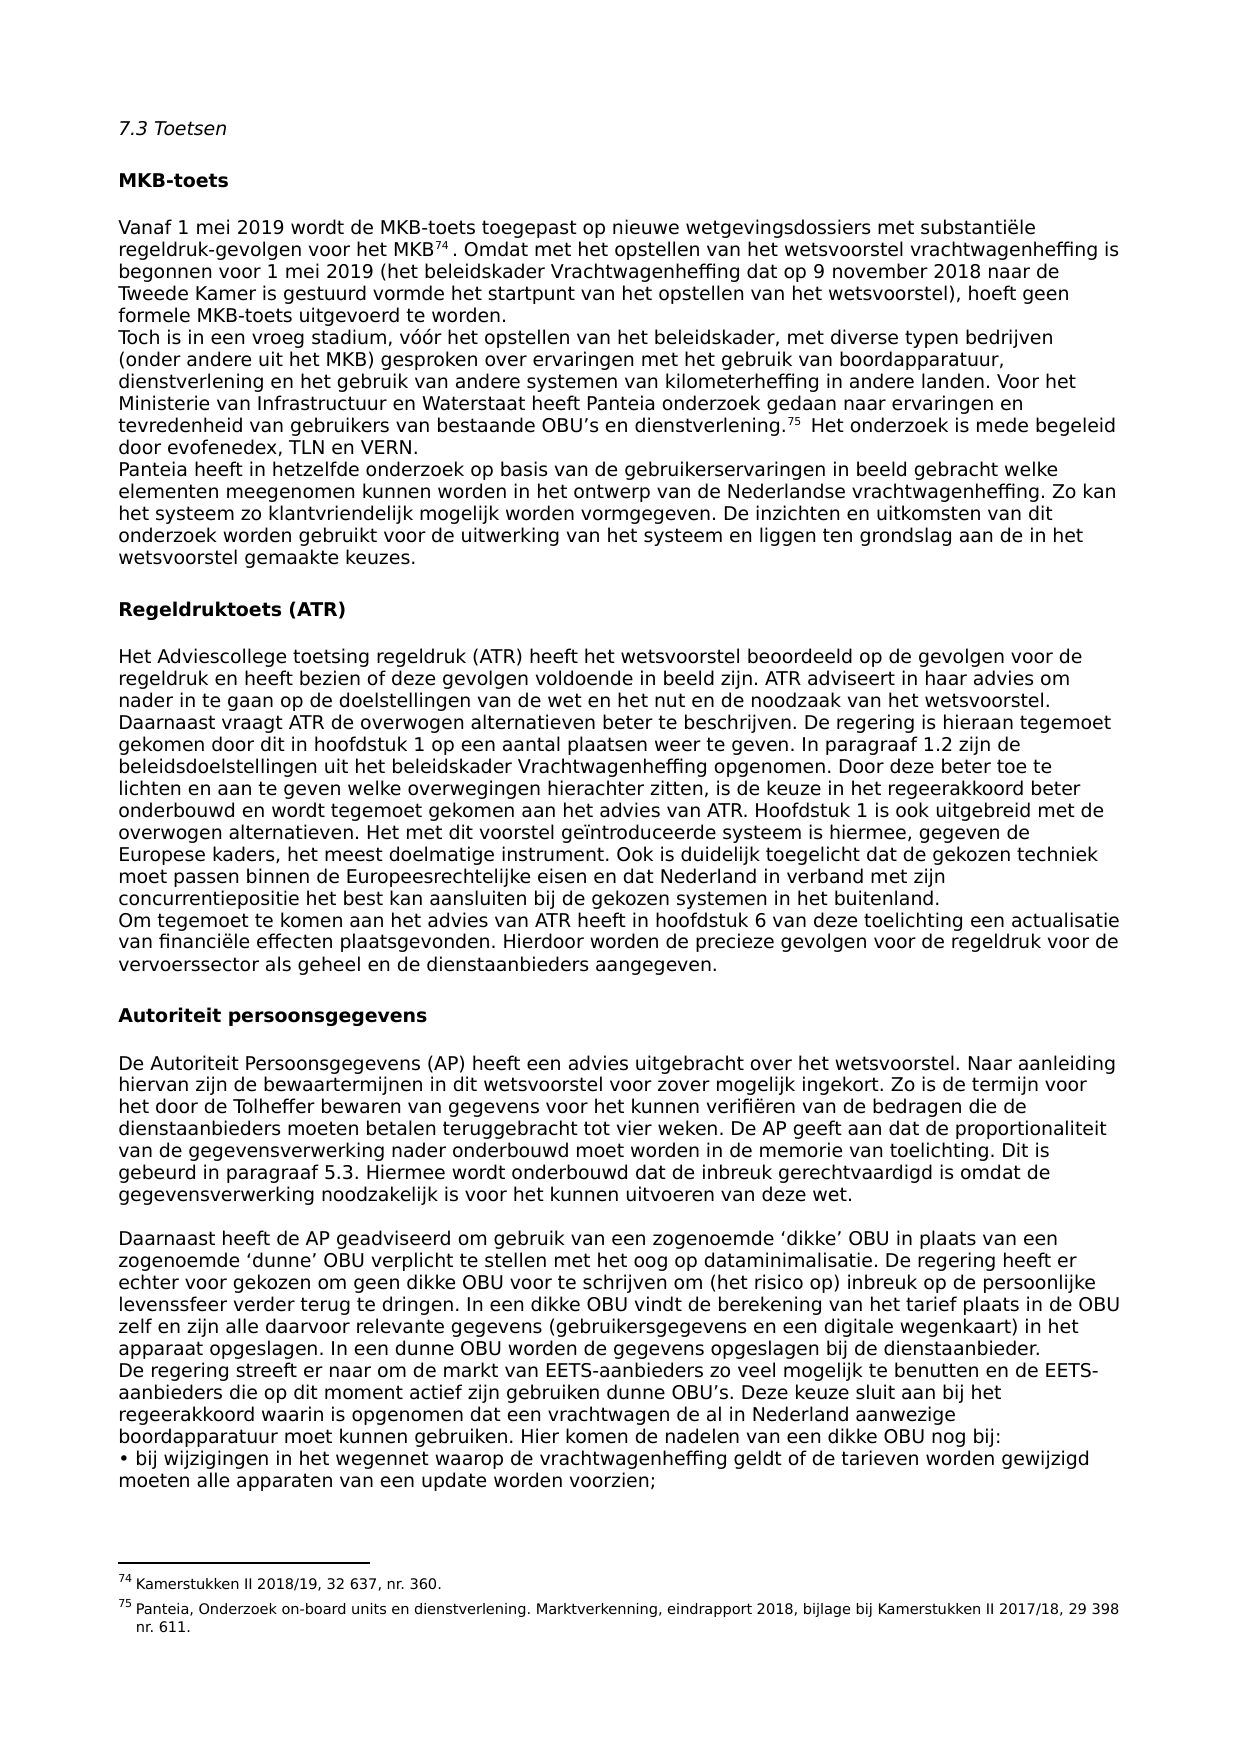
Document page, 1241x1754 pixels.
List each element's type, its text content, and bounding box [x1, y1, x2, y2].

subtitle Autoriteit persoonsgegevens [118, 1005, 1122, 1027]
text Om tegemoet te komen aan het advies van ATR heeft in hoofdstuk 6 van deze toelichting een actualisatie van financiële effecten plaatsgevonden. Hierdoor worden de precieze gevolgen voor de regeldruk voor de vervoerssector als geheel en de dienstaanbieders aangegeven. [118, 909, 1122, 975]
text Het Adviescollege toetsing regeldruk (ATR) heeft het wetsvoorstel beoordeeld op de gevolgen voor de regeldruk en heeft bezien of deze gevolgen voldoende in beeld zijn. ATR adviseert in haar advies om nader in te gaan op de doelstellingen van de wet en het nut en de noodzaak van het wetsvoorstel. Daarnaast vraagt ATR de overwogen alternatieven beter te beschrijven. De regering is hieraan tegemoet gekomen door dit in hoofdstuk 1 op een aantal plaatsen weer te geven. In paragraaf 1.2 zijn de beleidsdoelstellingen uit het beleidskader Vrachtwagenheffing opgenomen. Door deze beter toe te lichten en aan te geven welke overwegingen hierachter zitten, is de keuze in het regeerakkoord beter onderbouwd en wordt tegemoet gekomen aan het advies van ATR. Hoofdstuk 1 is ook uitgebreid met de overwogen alternatieven. Het met dit voorstel geïntroduceerde systeem is hiermee, gegeven de Europese kaders, het meest doelmatige instrument. Ook is duidelijk toegelicht dat de gekozen techniek moet passen binnen de Europeesrechtelijke eisen en dat Nederland in verband met zijn concurrentiepositie het best kan aansluiten bij de gekozen systemen in het buitenland. [118, 646, 1122, 909]
text • bij wijzigingen in het wegennet waarop de vrachtwagenheffing geldt of de tarieven worden gewijzigd moeten alle apparaten van een update worden voorzien; [118, 1448, 1122, 1492]
text De regering streeft er naar om de markt van EETS-aanbieders zo veel mogelijk te benutten en de EETS-aanbieders die op dit moment actief zijn gebruiken dunne OBU’s. Deze keuze sluit aan bij het regeerakkoord waarin is opgenomen dat een vrachtwagen de al in Nederland aanwezige boordapparatuur moet kunnen gebruiken. Hier komen de nadelen van een dikke OBU nog bij: [118, 1360, 1122, 1448]
text Daarnaast heeft de AP geadviseerd om gebruik van een zogenoemde ‘dikke’ OBU in plaats van een zogenoemde ‘dunne’ OBU verplicht te stellen met het oog op dataminimalisatie. De regering heeft er echter voor gekozen om geen dikke OBU voor te schrijven om (het risico op) inbreuk op de persoonlijke levenssfeer verder terug te dringen. In een dikke OBU vindt de berekening van het tarief plaats in de OBU zelf en zijn alle daarvoor relevante gegevens (gebruikersgegevens en een digitale wegenkaart) in het apparaat opgeslagen. In een dunne OBU worden de gegevens opgeslagen bij de dienstaanbieder. [118, 1228, 1122, 1360]
text Panteia, Onderzoek on-board units en dienstverlening. Marktverkenning, eindrapport 2018, bijlage bij Kamerstukken II 2017/18, 29 398 nr. 611. [118, 1597, 1122, 1636]
text De Autoriteit Persoonsgegevens (AP) heeft een advies uitgebracht over het wetsvoorstel. Naar aanleiding hiervan zijn de bewaartermijnen in dit wetsvoorstel voor zover mogelijk ingekort. Zo is de termijn voor het door de Tolheffer bewaren van gegevens voor het kunnen verifiëren van de bedragen die de dienstaanbieders moeten betalen teruggebracht tot vier weken. De AP geeft aan dat de proportionaliteit van de gegevensverwerking nader onderbouwd moet worden in de memorie van toelichting. Dit is gebeurd in paragraaf 5.3. Hiermee wordt onderbouwd dat de inbreuk gerechtvaardigd is omdat de gegevensverwerking noodzakelijk is voor het kunnen uitvoeren van deze wet. [118, 1052, 1122, 1206]
subtitle Regeldruktoets (ATR) [118, 599, 1122, 621]
subtitle 7.3 Toetsen [118, 118, 1122, 140]
text Kamerstukken II 2018/19, 32 637, nr. 360. [118, 1572, 1122, 1594]
text Vanaf 1 mei 2019 wordt de MKB-toets toegepast op nieuwe wetgevingsdossiers met substantiële regeldruk-gevolgen voor het MKB. Omdat met het opstellen van het wetsvoorstel vrachtwagenheffing is begonnen voor 1 mei 2019 (het beleidskader Vrachtwagenheffing dat op 9 november 2018 naar de Tweede Kamer is gestuurd vormde het startpunt van het opstellen van het wetsvoorstel), hoeft geen formele MKB-toets uitgevoerd te worden. [118, 217, 1122, 327]
text Panteia heeft in hetzelfde onderzoek op basis van de gebruikerservaringen in beeld gebracht welke elementen meegenomen kunnen worden in het ontwerp van de Nederlandse vrachtwagenheffing. Zo kan het systeem zo klantvriendelijk mogelijk worden vormgegeven. De inzichten en uitkomsten van dit onderzoek worden gebruikt voor de uitwerking van het systeem en liggen ten grondslag aan de in het wetsvoorstel gemaakte keuzes. [118, 459, 1122, 569]
text Toch is in een vroeg stadium, vóór het opstellen van het beleidskader, met diverse typen bedrijven (onder andere uit het MKB) gesproken over ervaringen met het gebruik van boordapparatuur, dienstverlening en het gebruik van andere systemen van kilometerheffing in andere landen. Voor het Ministerie van Infrastructuur en Waterstaat heeft Panteia onderzoek gedaan naar ervaringen en tevredenheid van gebruikers van bestaande OBU’s en dienstverlening. Het onderzoek is mede begeleid door evofenedex, TLN en VERN. [118, 327, 1122, 459]
subtitle MKB-toets [118, 170, 1122, 192]
